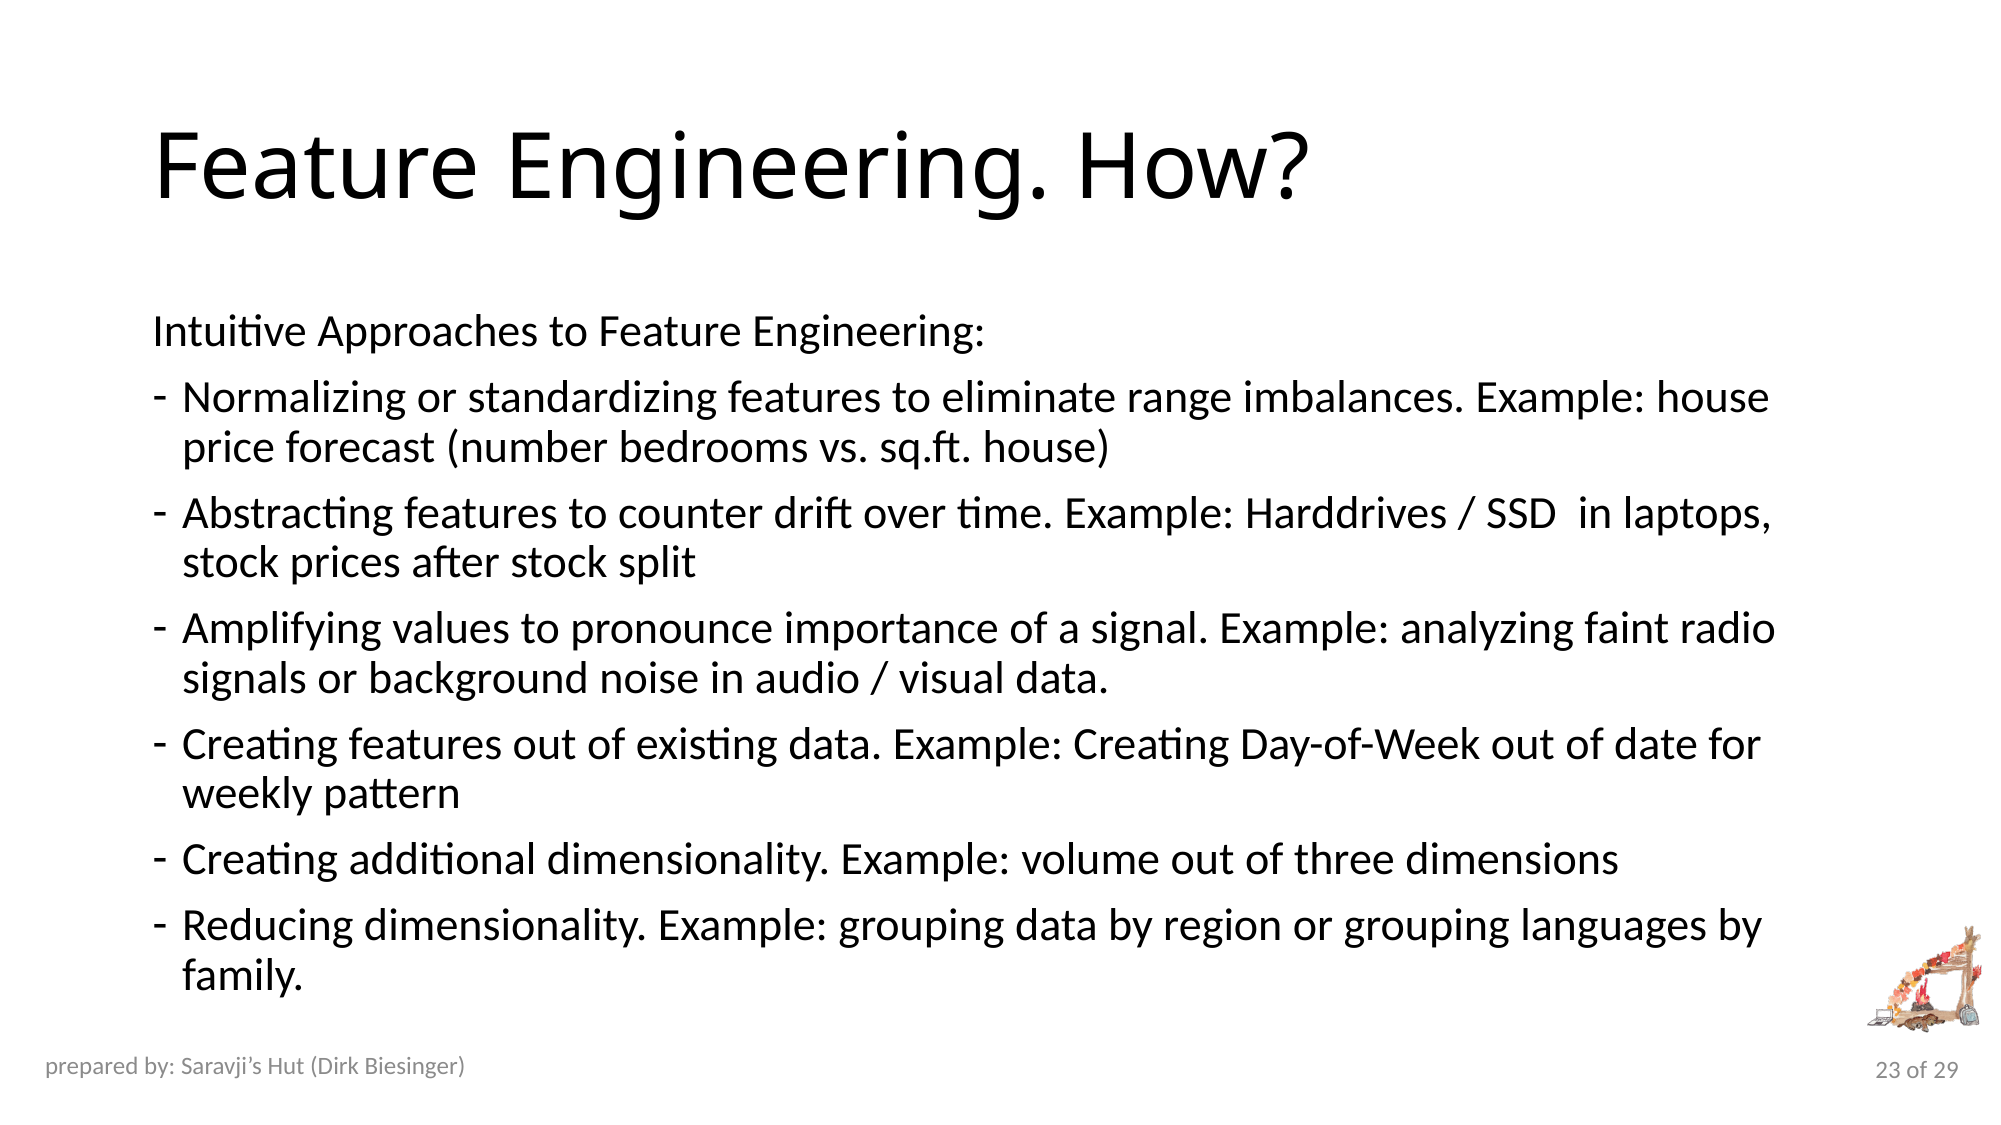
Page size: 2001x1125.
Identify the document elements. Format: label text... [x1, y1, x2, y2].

title Feature Engineering. How? [137, 59, 1863, 278]
picture [1853, 908, 1996, 1050]
list Intuitive Approaches to Feature Engineering: Normalizing or standardizing features to eliminate range imbalances. Example: house price forecast (number bedrooms vs. sq.ft. house) Abstracting features to counter drift over time. Example: Harddrives / SSD in laptops, stock prices after stock split Amplifying values to pronounce importance of a signal. Example: analyzing faint radio signals or background noise in audio / visual data. Creating features out of existing data. Example: Creating Day-of-Week out of date for weekly pattern Creating additional dimensionality. Example: volume out of three dimensions Reducing dimensionality. Example: grouping data by region or grouping languages by family. [137, 299, 1863, 1014]
